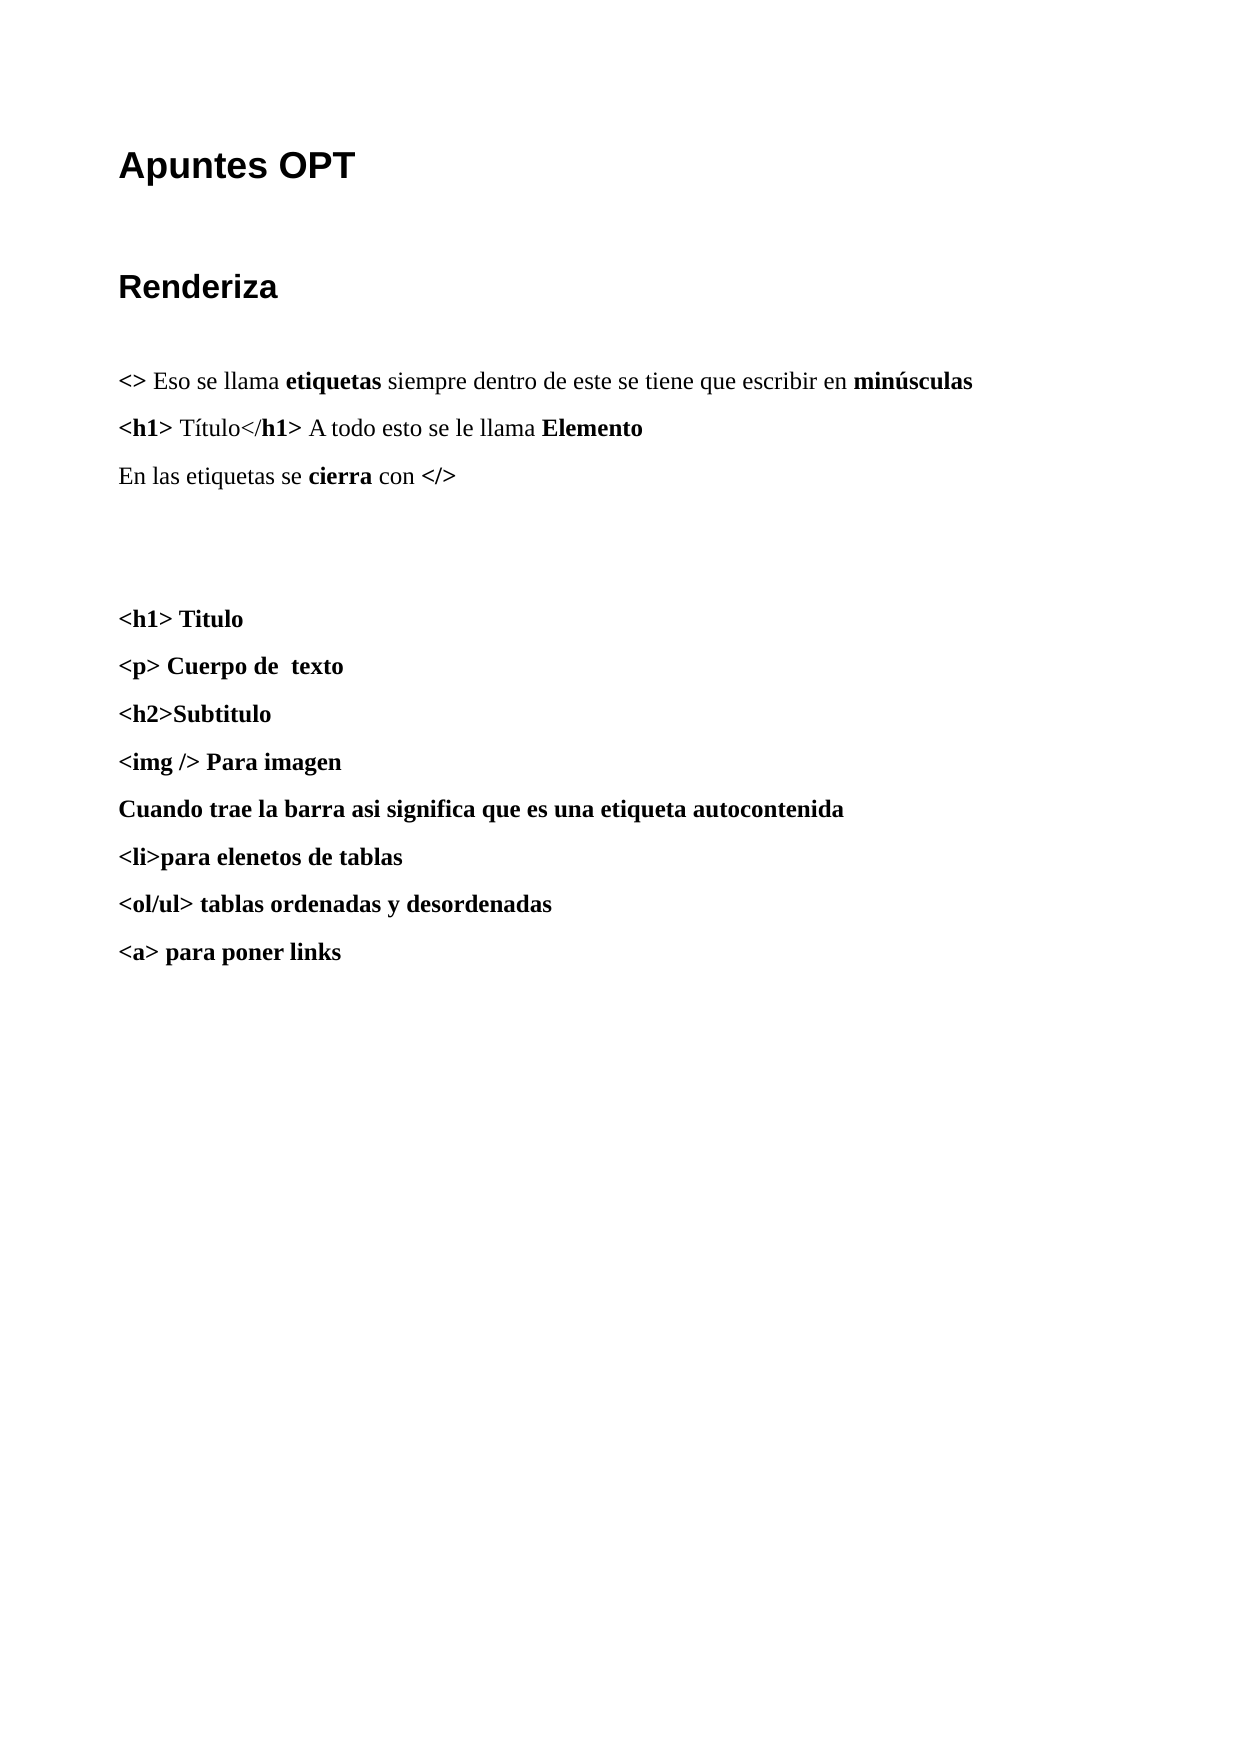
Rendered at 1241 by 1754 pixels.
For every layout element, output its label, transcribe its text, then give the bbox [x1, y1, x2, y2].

text <img /> Para imagen [118, 747, 1122, 775]
text <h1> Título</h1> A todo esto se le llama Elemento [118, 413, 1122, 442]
subtitle Apuntes OPT [118, 143, 1122, 186]
text En las etiquetas se cierra con </> [118, 461, 1122, 490]
text <a> para poner links [118, 937, 1122, 966]
text <ol/ul> tablas ordenadas y desordenadas [118, 889, 1122, 918]
text <> Eso se llama etiquetas siempre dentro de este se tiene que escribir en minúsculas [118, 366, 1122, 394]
text Cuando trae la barra asi significa que es una etiqueta autocontenida [118, 794, 1122, 823]
subtitle Renderiza [118, 267, 1122, 306]
text <h2>Subtitulo [118, 699, 1122, 728]
text <li>para elenetos de tablas [118, 842, 1122, 871]
text <h1> Titulo [118, 604, 1122, 632]
text <p> Cuerpo de texto [118, 651, 1122, 680]
